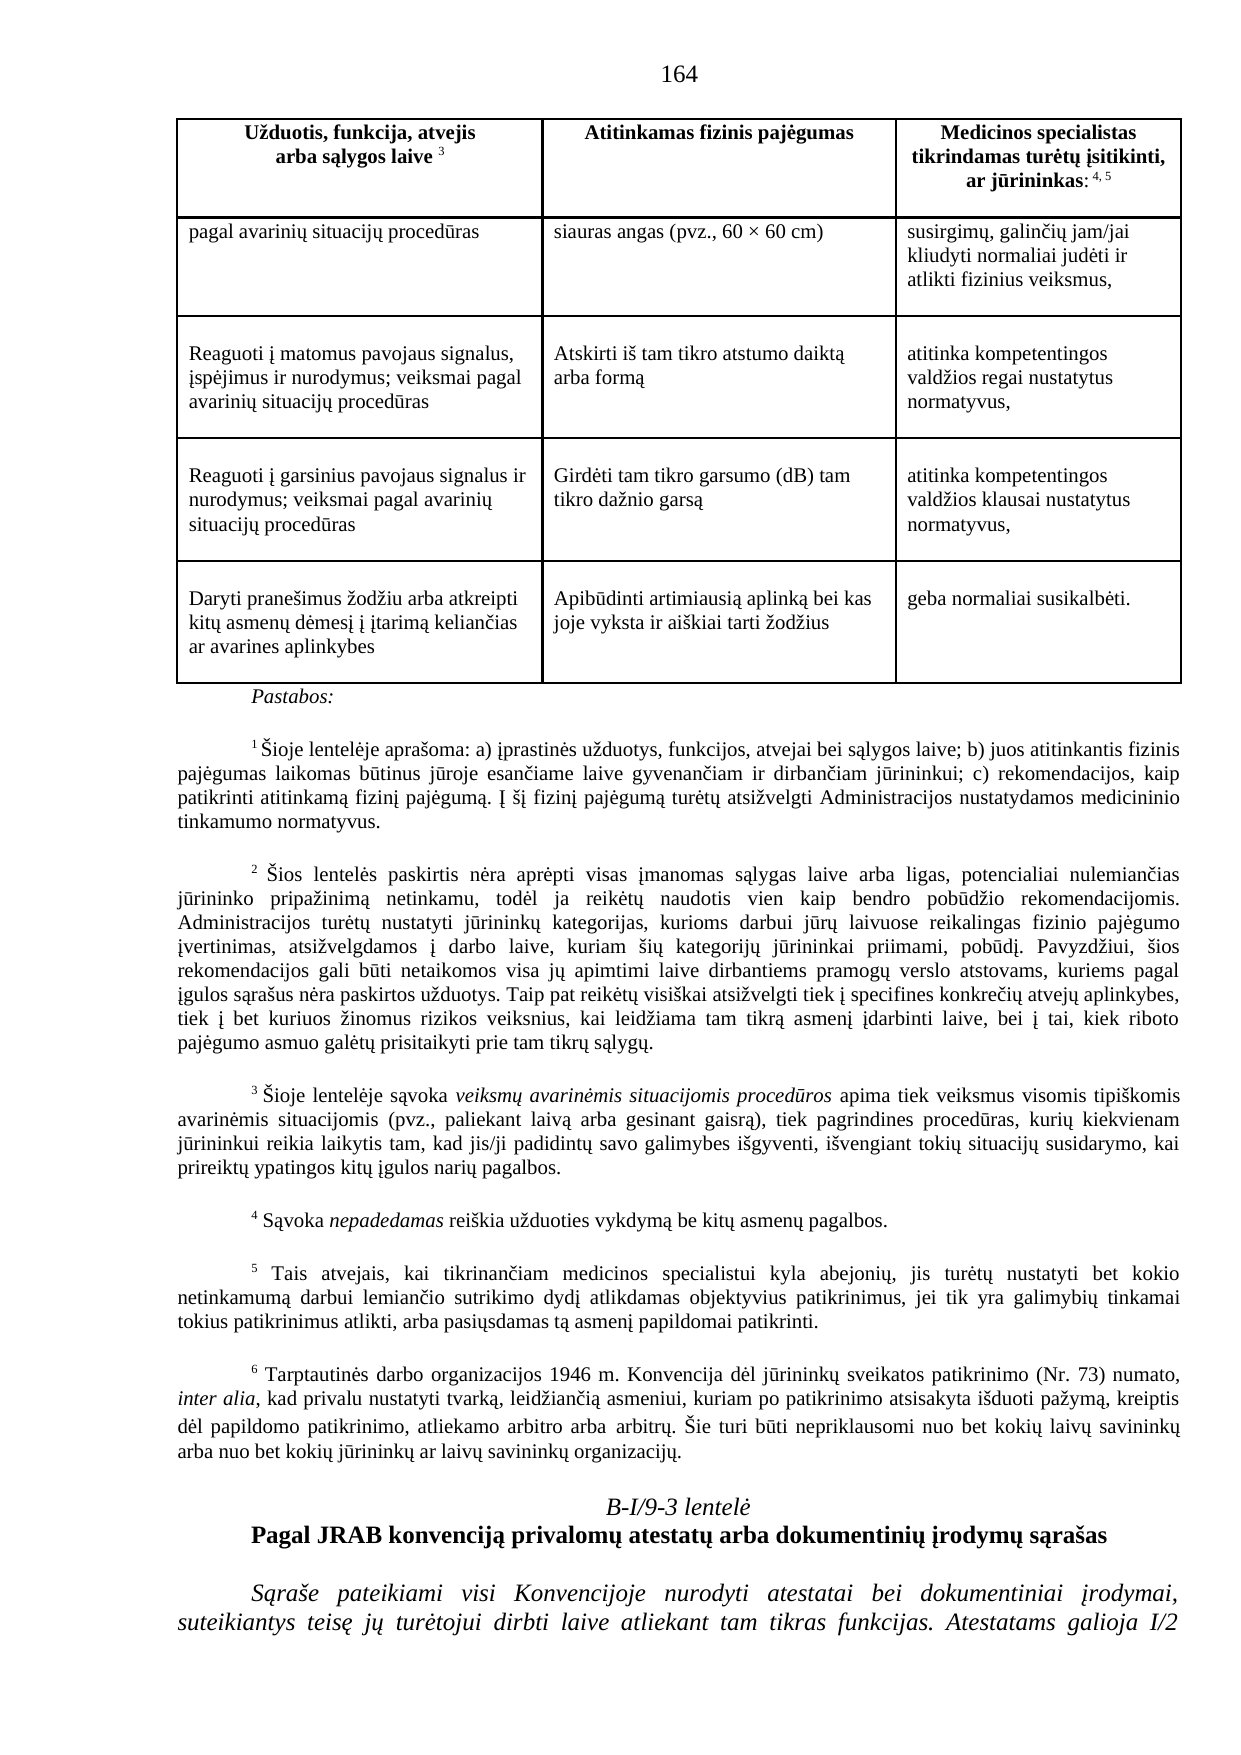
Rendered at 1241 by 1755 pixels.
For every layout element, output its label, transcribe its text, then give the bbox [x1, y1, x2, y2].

text 5 Tais atvejais, kai tikrinančiam medicinos specialistui kyla abejonių, jis turėtų nustatyti bet kokio netinkamumą darbui lemiančio sutrikimo dydį atlikdamas objektyvius patikrinimus, jei tik yra galimybių tinkamai tokius patikrinimus atlikti, arba pasiųsdamas tą asmenį papildomai patikrinti. [177, 1261, 1181, 1333]
table_header Atitinkamas fizinis pajėgumas [544, 120, 895, 216]
table_cell susirgimų, galinčių jam/jai kliudyti normaliai judėti ir atlikti fizinius veiksmus, [897, 219, 1180, 315]
table_cell atitinka kompetentingos valdžios regai nustatytus normatyvus, [897, 317, 1180, 437]
table_header Medicinos specialistas tikrindamas turėtų įsitikinti, ar jūrininkas: 4, 5 [897, 120, 1180, 216]
table_cell pagal avarinių situacijų procedūras [178, 219, 541, 315]
text 6 Tarptautinės darbo organizacijos 1946 m. Konvencija dėl jūrininkų sveikatos patikrinimo (Nr. 73) numato, inter alia, kad privalu nustatyti tvarką, leidžiančią asmeniui, kuriam po patikrinimo atsisakyta išduoti pažymą, kreiptis dėl papildomo patikrinimo, atliekamo arbitro arba arbitrų. Šie turi būti nepriklausomi nuo bet kokių laivų savininkų arba nuo bet kokių jūrininkų ar laivų savininkų organizacijų. [177, 1362, 1181, 1463]
text B-I/9-3 lentelė [177, 1492, 1181, 1520]
table_cell Reaguoti į garsinius pavojaus signalus ir nurodymus; veiksmai pagal avarinių situacijų procedūras [178, 439, 541, 559]
table_cell atitinka kompetentingos valdžios klausai nustatytus normatyvus, [897, 439, 1180, 559]
table_cell Atskirti iš tam tikro atstumo daiktą arba formą [544, 317, 895, 437]
table_cell siauras angas (pvz., 60 × 60 cm) [544, 219, 895, 315]
table_cell Girdėti tam tikro garsumo (dB) tam tikro dažnio garsą [544, 439, 895, 559]
table_cell Daryti pranešimus žodžiu arba atkreipti kitų asmenų dėmesį į įtarimą keliančias ar avarines aplinkybes [178, 562, 541, 682]
table_cell Reaguoti į matomus pavojaus signalus, įspėjimus ir nurodymus; veiksmai pagal avarinių situacijų procedūras [178, 317, 541, 437]
text Pastabos: [177, 684, 1181, 708]
table_cell Apibūdinti artimiausią aplinką bei kas joje vyksta ir aiškiai tarti žodžius [544, 562, 895, 682]
table_header Užduotis, funkcija, atvejis arba sąlygos laive 3 [178, 120, 541, 216]
text Pagal JRAB konvenciją privalomų atestatų arba dokumentinių įrodymų sąrašas [177, 1520, 1181, 1549]
text 2 Šios lentelės paskirtis nėra aprėpti visas įmanomas sąlygas laive arba ligas, potencialiai nulemiančias jūrininko pripažinimą netinkamu, todėl ja reikėtų naudotis vien kaip bendro pobūdžio rekomendacijomis. Administracijos turėtų nustatyti jūrininkų kategorijas, kurioms darbui jūrų laivuose reikalingas fizinio pajėgumo įvertinimas, atsižvelgdamos į darbo laive, kuriam šių kategorijų jūrininkai priimami, pobūdį. Pavyzdžiui, šios rekomendacijos gali būti netaikomos visa jų apimtimi laive dirbantiems pramogų verslo atstovams, kuriems pagal įgulos sąrašus nėra paskirtos užduotys. Taip pat reikėtų visiškai atsižvelgti tiek į specifines konkrečių atvejų aplinkybes, tiek į bet kuriuos žinomus rizikos veiksnius, kai leidžiama tam tikrą asmenį įdarbinti laive, bei į tai, kiek riboto pajėgumo asmuo galėtų prisitaikyti prie tam tikrų sąlygų. [177, 862, 1181, 1054]
text Sąraše pateikiami visi Konvencijoje nurodyti atestatai bei dokumentiniai įrodymai, suteikiantys teisę jų turėtojui dirbti laive atliekant tam tikras funkcijas. Atestatams galioja I/2 [177, 1578, 1181, 1635]
text 4 Sąvoka nepadedamas reiškia užduoties vykdymą be kitų asmenų pagalbos. [177, 1208, 1181, 1232]
table_cell geba normaliai susikalbėti. [897, 562, 1180, 682]
text 3 Šioje lentelėje sąvoka veiksmų avarinėmis situacijomis procedūros apima tiek veiksmus visomis tipiškomis avarinėmis situacijomis (pvz., paliekant laivą arba gesinant gaisrą), tiek pagrindines procedūras, kurių kiekvienam jūrininkui reikia laikytis tam, kad jis/ji padidintų savo galimybes išgyventi, išvengiant tokių situacijų susidarymo, kai prireiktų ypatingos kitų įgulos narių pagalbos. [177, 1083, 1181, 1179]
text 1 Šioje lentelėje aprašoma: a) įprastinės užduotys, funkcijos, atvejai bei sąlygos laive; b) juos atitinkantis fizinis pajėgumas laikomas būtinus jūroje esančiame laive gyvenančiam ir dirbančiam jūrininkui; c) rekomendacijos, kaip patikrinti atitinkamą fizinį pajėgumą. Į šį fizinį pajėgumą turėtų atsižvelgti Administracijos nustatydamos medicininio tinkamumo normatyvus. [177, 737, 1181, 833]
